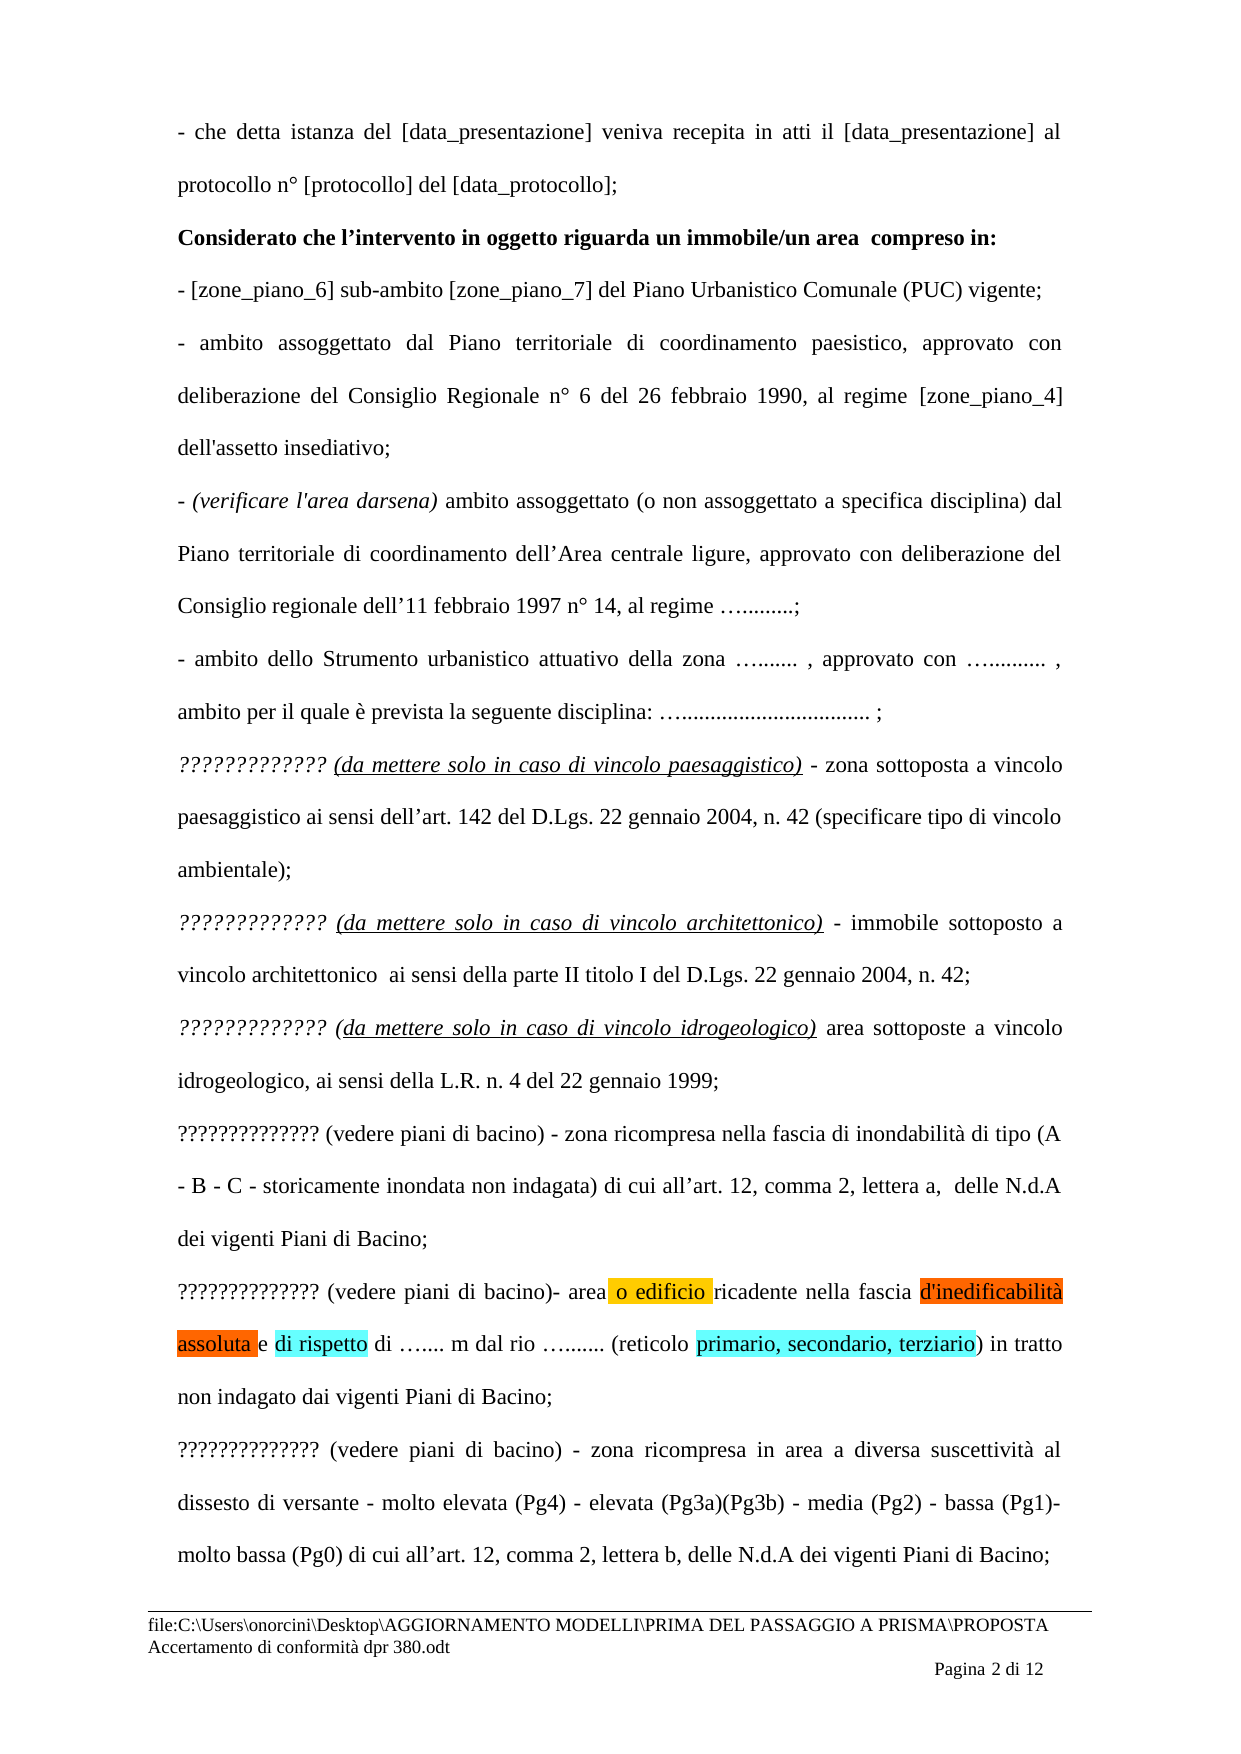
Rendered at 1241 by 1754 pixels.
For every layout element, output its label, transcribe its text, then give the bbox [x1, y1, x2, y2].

text ?????????????? (vedere piani di bacino)- area o edificio ricadente nella fascia d'inedificabilità assoluta e di rispetto di ….... m dal rio …....... (reticolo primario, secondario, terziario) in tratto non indagato dai vigenti Piani di Bacino; [177, 1278, 1063, 1409]
text Considerato che l’intervento in oggetto riguarda un immobile/un area compreso in: [177, 223, 1063, 250]
text ????????????? (da mettere solo in caso di vincolo architettonico) - immobile sottoposto a vincolo architettonico ai sensi della parte II titolo I del D.Lgs. 22 gennaio 2004, n. 42; [177, 909, 1063, 988]
text - ambito dello Strumento urbanistico attuativo della zona …....... , approvato con ….......... , ambito per il quale è prevista la seguente disciplina: …................................. ; [177, 645, 1063, 724]
text - [zone_piano_6] sub-ambito [zone_piano_7] del Piano Urbanistico Comunale (PUC) vigente; [177, 276, 1063, 303]
text - che detta istanza del [data_presentazione] veniva recepita in atti il [data_presentazione] al protocollo n° [protocollo] del [data_protocollo]; [177, 118, 1063, 197]
text ?????????????? (vedere piani di bacino) - zona ricompresa in area a diversa suscettività al dissesto di versante - molto elevata (Pg4) - elevata (Pg3a)(Pg3b) - media (Pg2) - bassa (Pg1)- molto bassa (Pg0) di cui all’art. 12, comma 2, lettera b, delle N.d.A dei vigenti Piani di Bacino; [177, 1436, 1063, 1568]
text - ambito assoggettato dal Piano territoriale di coordinamento paesistico, approvato con deliberazione del Consiglio Regionale n° 6 del 26 febbraio 1990, al regime [zone_piano_4] dell'assetto insediativo; [177, 329, 1063, 461]
text ?????????????? (vedere piani di bacino) - zona ricompresa nella fascia di inondabilità di tipo (A - B - C - storicamente inondata non indagata) di cui all’art. 12, comma 2, lettera a, delle N.d.A dei vigenti Piani di Bacino; [177, 1119, 1063, 1251]
text - (verificare l'area darsena) ambito assoggettato (o non assoggettato a specifica disciplina) dal Piano territoriale di coordinamento dell’Area centrale ligure, approvato con deliberazione del Consiglio regionale dell’11 febbraio 1997 n° 14, al regime ….........; [177, 487, 1063, 619]
text ????????????? (da mettere solo in caso di vincolo idrogeologico) area sottoposte a vincolo idrogeologico, ai sensi della L.R. n. 4 del 22 gennaio 1999; [177, 1014, 1063, 1093]
text ????????????? (da mettere solo in caso di vincolo paesaggistico) - zona sottoposta a vincolo paesaggistico ai sensi dell’art. 142 del D.Lgs. 22 gennaio 2004, n. 42 (specificare tipo di vincolo ambientale); [177, 751, 1063, 882]
